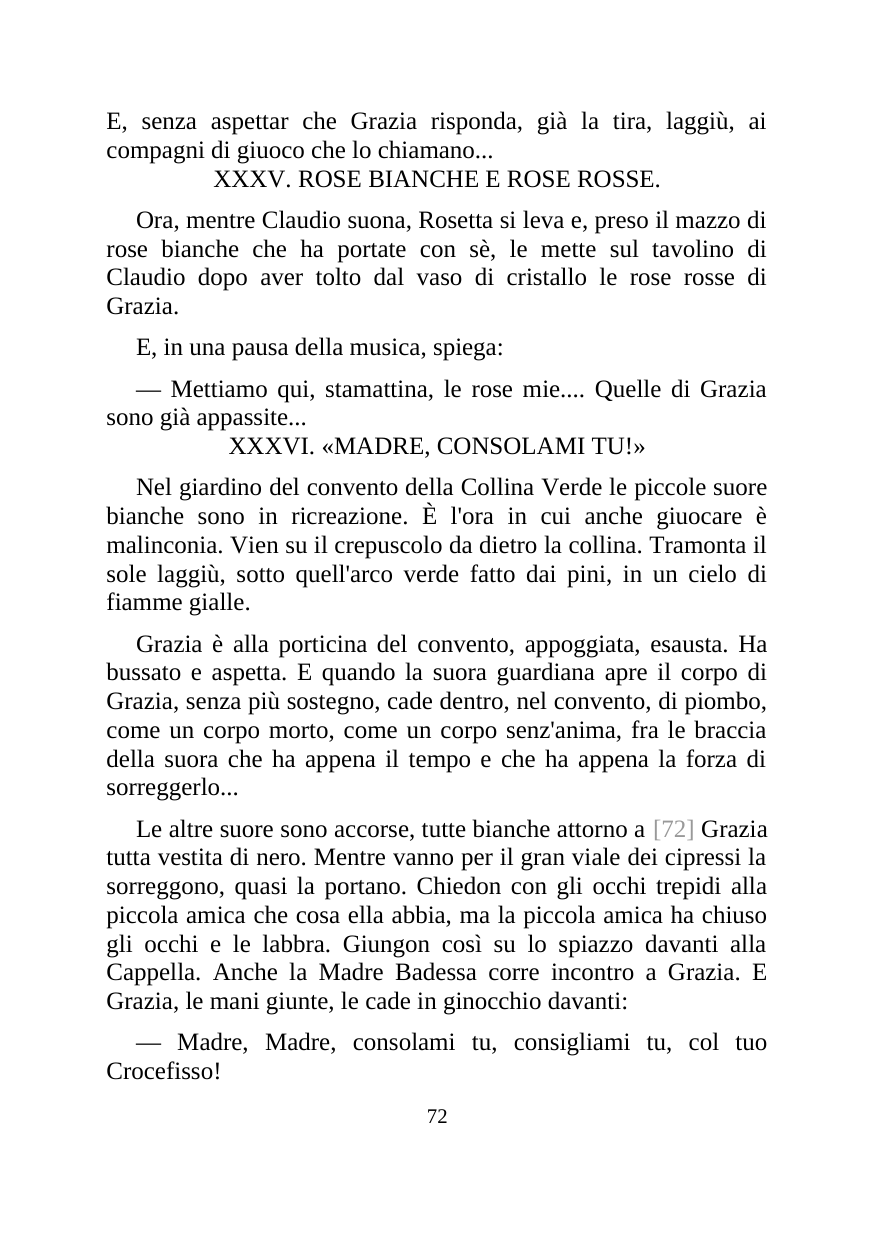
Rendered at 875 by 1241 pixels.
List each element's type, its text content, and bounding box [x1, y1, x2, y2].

subtitle XXXVI. «MADRE, CONSOLAMI TU!» [106, 431, 768, 460]
text Nel giardino del convento della Collina Verde le piccole suore bianche sono in ricreazione. È l'ora in cui anche giuocare è malinconia. Vien su il crepuscolo da dietro la collina. Tramonta il sole laggiù, sotto quell'arco verde fatto dai pini, in un cielo di fiamme gialle. [106, 472, 768, 616]
subtitle XXXV. ROSE BIANCHE E ROSE ROSSE. [106, 164, 768, 192]
text Ora, mentre Claudio suona, Rosetta si leva e, preso il mazzo di rose bianche che ha portate con sè, le mette sul tavolino di Claudio dopo aver tolto dal vaso di cristallo le rose rosse di Grazia. [106, 205, 768, 320]
text E, senza aspettar che Grazia risponda, già la tira, laggiù, ai compagni di giuoco che lo chiamano... [106, 106, 768, 164]
text — Madre, Madre, consolami tu, consigliami tu, col tuo Crocefisso! [106, 1027, 768, 1085]
text — Mettiamo qui, stamattina, le rose mie.... Quelle di Grazia sono già appassite... [106, 374, 768, 431]
text E, in una pausa della musica, spiega: [106, 332, 768, 361]
text Grazia è alla porticina del convento, appoggiata, esausta. Ha bussato e aspetta. E quando la suora guardiana apre il corpo di Grazia, senza più sostegno, cade dentro, nel convento, di piombo, come un corpo morto, come un corpo senz'anima, fra le braccia della suora che ha appena il tempo e che ha appena la forza di sorreggerlo... [106, 629, 768, 801]
text Le altre suore sono accorse, tutte bianche attorno a [72] Grazia tutta vestita di nero. Mentre vanno per il gran viale dei cipressi la sorreggono, quasi la portano. Chiedon con gli occhi trepidi alla piccola amica che cosa ella abbia, ma la piccola amica ha chiuso gli occhi e le labbra. Giungon così su lo spiazzo davanti alla Cappella. Anche la Madre Badessa corre incontro a Grazia. E Grazia, le mani giunte, le cade in ginocchio davanti: [106, 814, 768, 1015]
